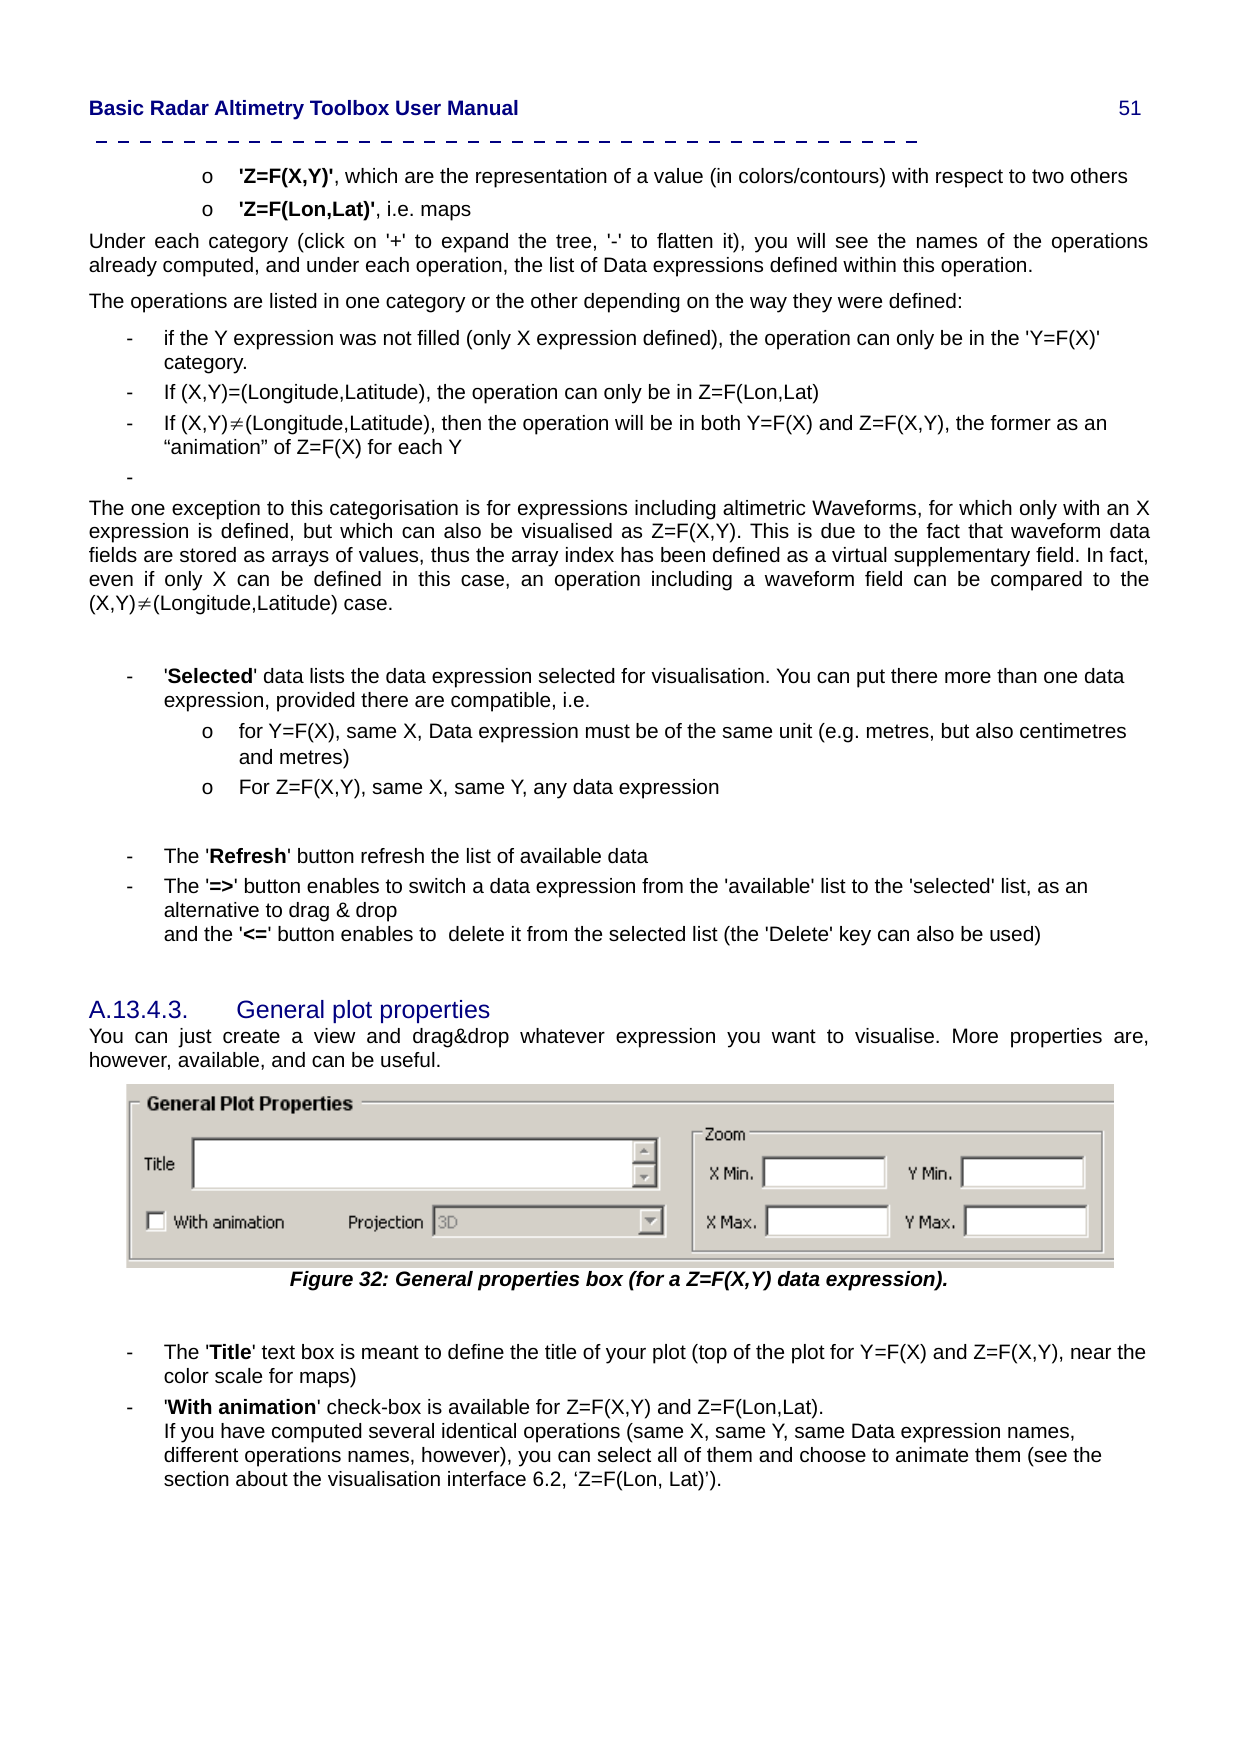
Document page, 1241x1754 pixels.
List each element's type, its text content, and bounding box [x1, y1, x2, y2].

list 'Selected' data lists the data expression selected for visualisation. You can put there more than one data expression, provided there are compatible, i.e. [126, 664, 1152, 712]
text The operations are listed in one category or the other depending on the way they were defined: [88, 289, 1152, 313]
list If (X,Y)=(Longitude,Latitude), the operation can only be in Z=F(Lon,Lat) [126, 380, 1152, 404]
subtitle General plot properties [88, 995, 1152, 1024]
list 'Z=F(Lon,Lat)', i.e. maps [201, 197, 1152, 222]
list If (X,Y)(Longitude,Latitude), then the operation will be in both Y=F(X) and Z=F(X,Y), the former as an “animation” of Z=F(X) for each Y [126, 411, 1152, 458]
text Figure 32: General properties box (for a Z=F(X,Y) data expression). [88, 1084, 1152, 1291]
text The one exception to this categorisation is for expressions including altimetric Waveforms, for which only with an X expression is defined, but which can also be visualised as Z=F(X,Y). This is due to the fact that waveform data fields are stored as arrays of values, thus the array index has been defined as a virtual supplementary field. In fact, even if only X can be defined in this case, an operation including a waveform field can be compared to the (X,Y)(Longitude,Latitude) case. [88, 495, 1152, 615]
list For Z=F(X,Y), same X, same Y, any data expression [201, 775, 1152, 801]
text You can just create a view and drag&drop whatever expression you want to visualise. More properties are, however, available, and can be useful. [88, 1024, 1152, 1072]
list for Y=F(X), same X, Data expression must be of the same unit (e.g. metres, but also centimetres and metres) [201, 719, 1152, 768]
list The '=>' button enables to switch a data expression from the 'available' list to the 'selected' list, as an alternative to drag & drop and the '<=' button enables to delete it from the selected list (the 'Delete' key can also be used) [126, 874, 1152, 946]
text Under each category (click on '+' to expand the tree, '-' to flatten it), you will see the names of the operations already computed, and under each operation, the list of Data expressions defined within this operation. [88, 229, 1152, 277]
list 'Z=F(X,Y)', which are the representation of a value (in colors/contours) with respect to two others [201, 164, 1152, 190]
list if the Y expression was not filled (only X expression defined), the operation can only be in the 'Y=F(X)' category. [126, 326, 1152, 374]
list The 'Title' text box is meant to define the title of your plot (top of the plot for Y=F(X) and Z=F(X,Y), near the color scale for maps) [126, 1340, 1152, 1388]
list The 'Refresh' button refresh the list of available data [126, 844, 1152, 868]
list 'With animation' check-box is available for Z=F(X,Y) and Z=F(Lon,Lat). If you have computed several identical operations (same X, same Y, same Data expression names, different operations names, however), you can select all of them and choose to animate them (see the section about the visualisation interface 6.2, ‘Z=F(Lon, Lat)’). [126, 1394, 1152, 1490]
